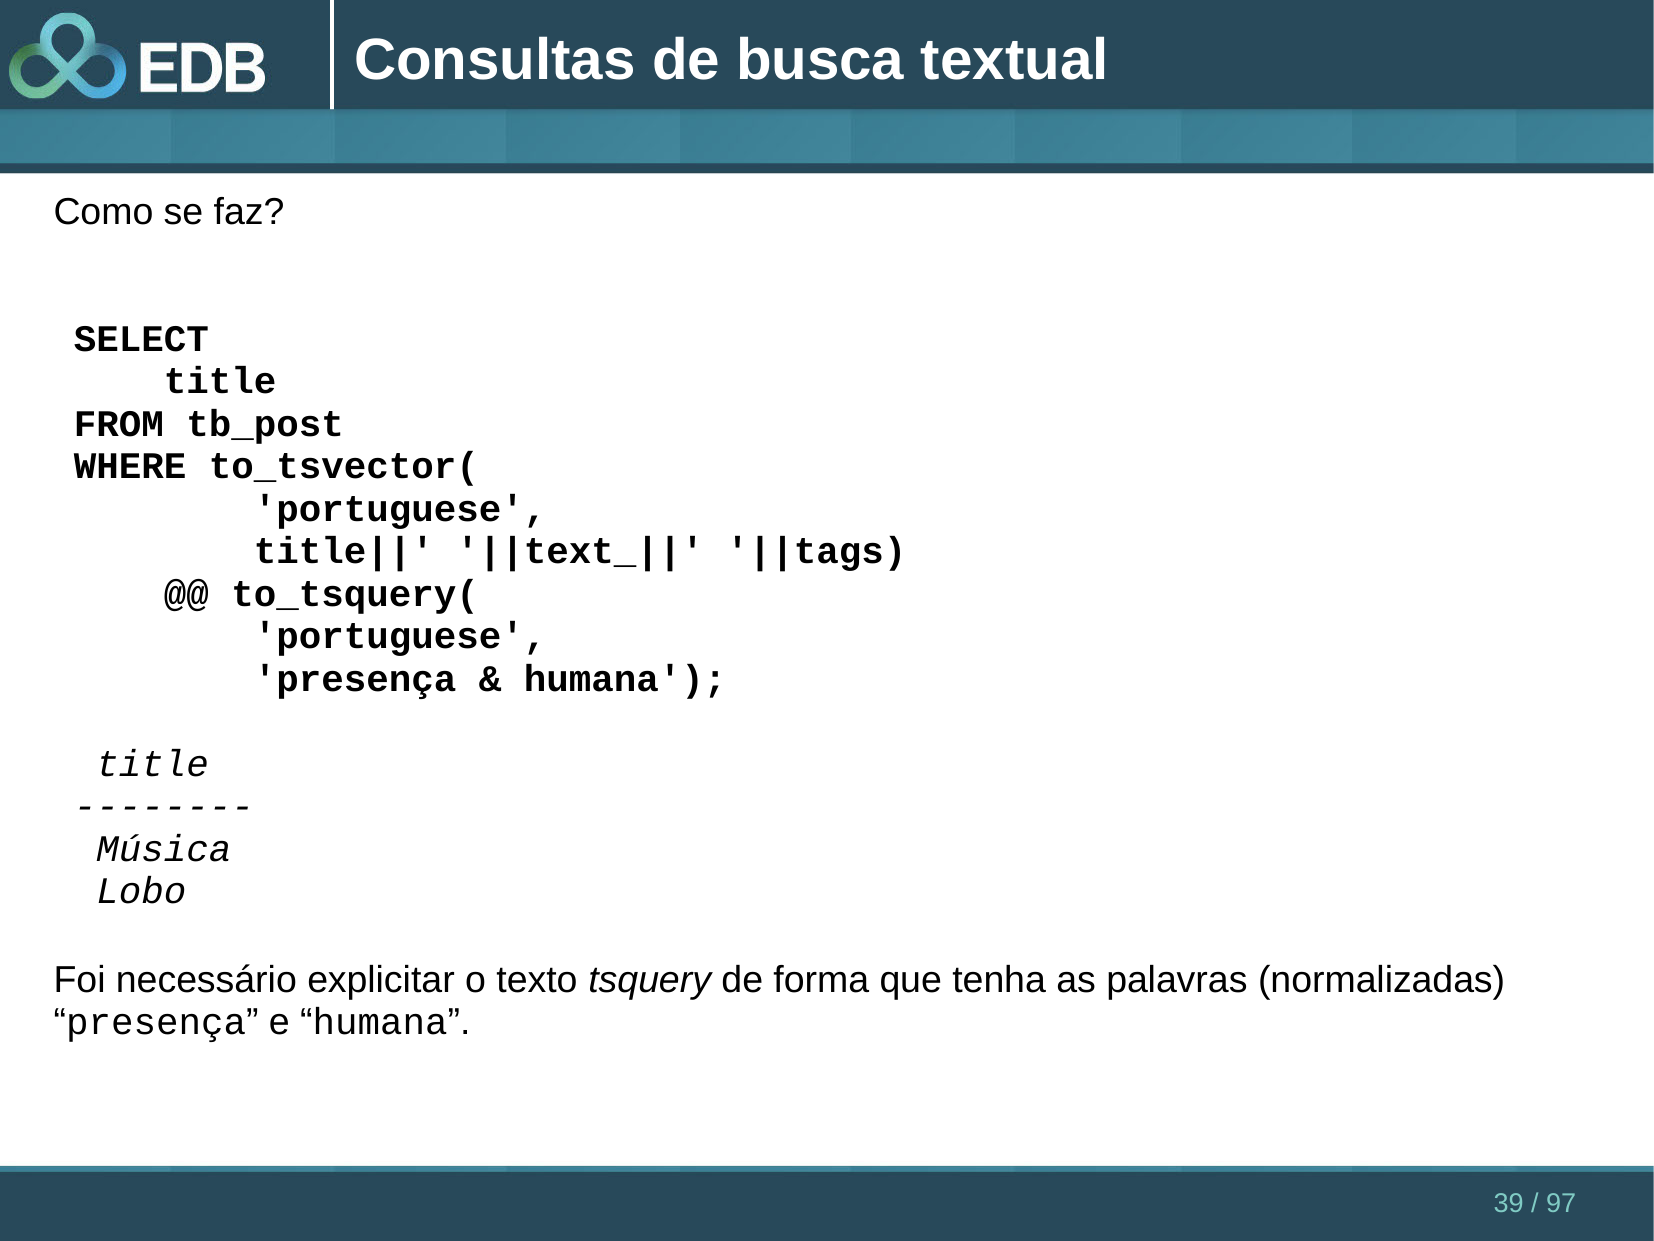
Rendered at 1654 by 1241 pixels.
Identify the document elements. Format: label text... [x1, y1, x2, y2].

title Consultas de busca textual [354, 0, 1625, 125]
picture [0, 0, 1654, 1241]
text_box Como se faz? [38, 183, 1211, 240]
text_box SELECT title FROM tb_post WHERE to_tsvector( 'portuguese', title||' '||text_||' '||tags) @@ to_tsquery( 'portuguese', 'presença & humana'); title -------- Música Lobo [59, 312, 1418, 923]
text_box Foi necessário explicitar o texto tsquery de forma que tenha as palavras (normalizadas) “presença” e “humana”. [38, 950, 1595, 1093]
